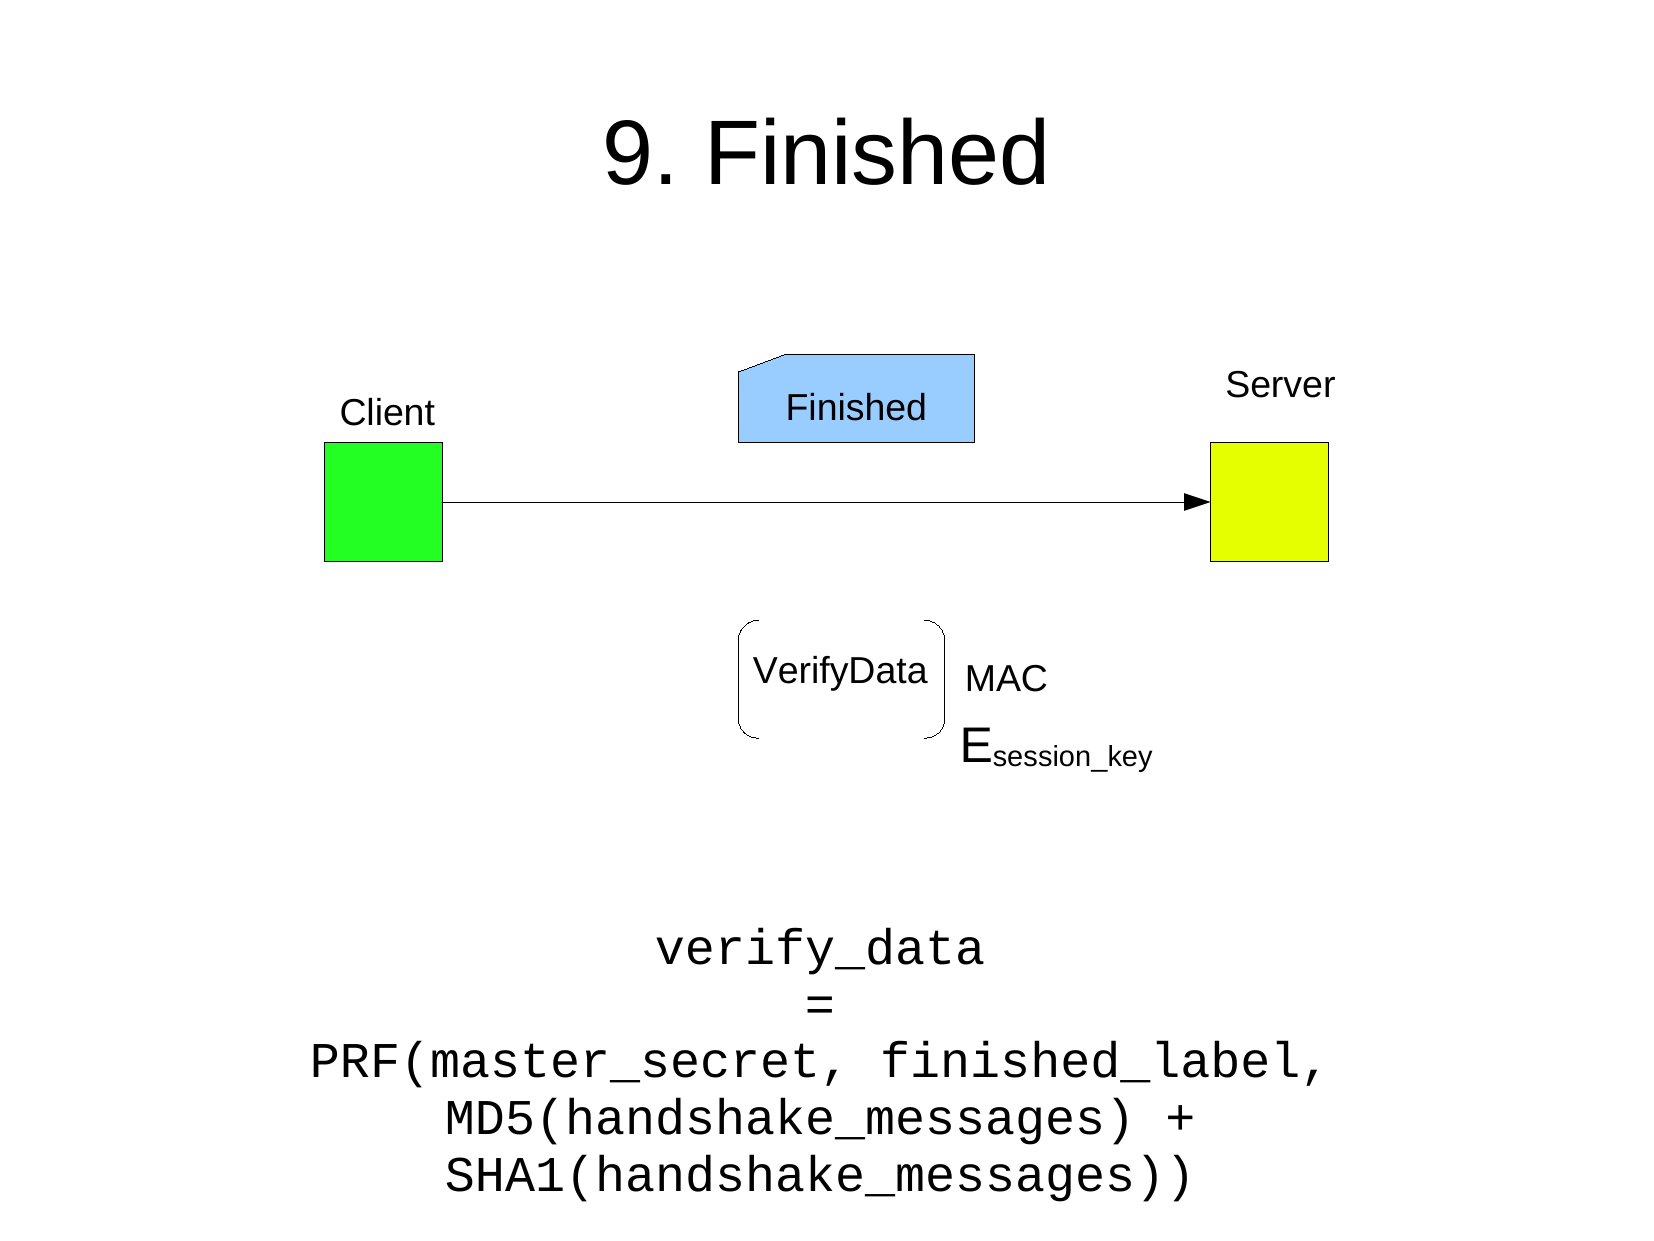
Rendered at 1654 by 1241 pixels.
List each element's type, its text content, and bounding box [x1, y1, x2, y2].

text_box MAC [950, 649, 1062, 707]
text_box [324, 442, 443, 562]
text_box Finished [738, 354, 975, 443]
text_box [1210, 442, 1329, 562]
title 9. Finished [82, 49, 1571, 257]
text_box Client [324, 383, 449, 441]
text_box verify_data = PRF(master_secret, finished_label, MD5(handshake_messages) + SHA1(handshake_messages)) [295, 915, 1359, 1214]
text_box Esession_key [944, 710, 1164, 798]
text_box Server [1210, 356, 1359, 414]
text_box VerifyData [739, 642, 944, 700]
